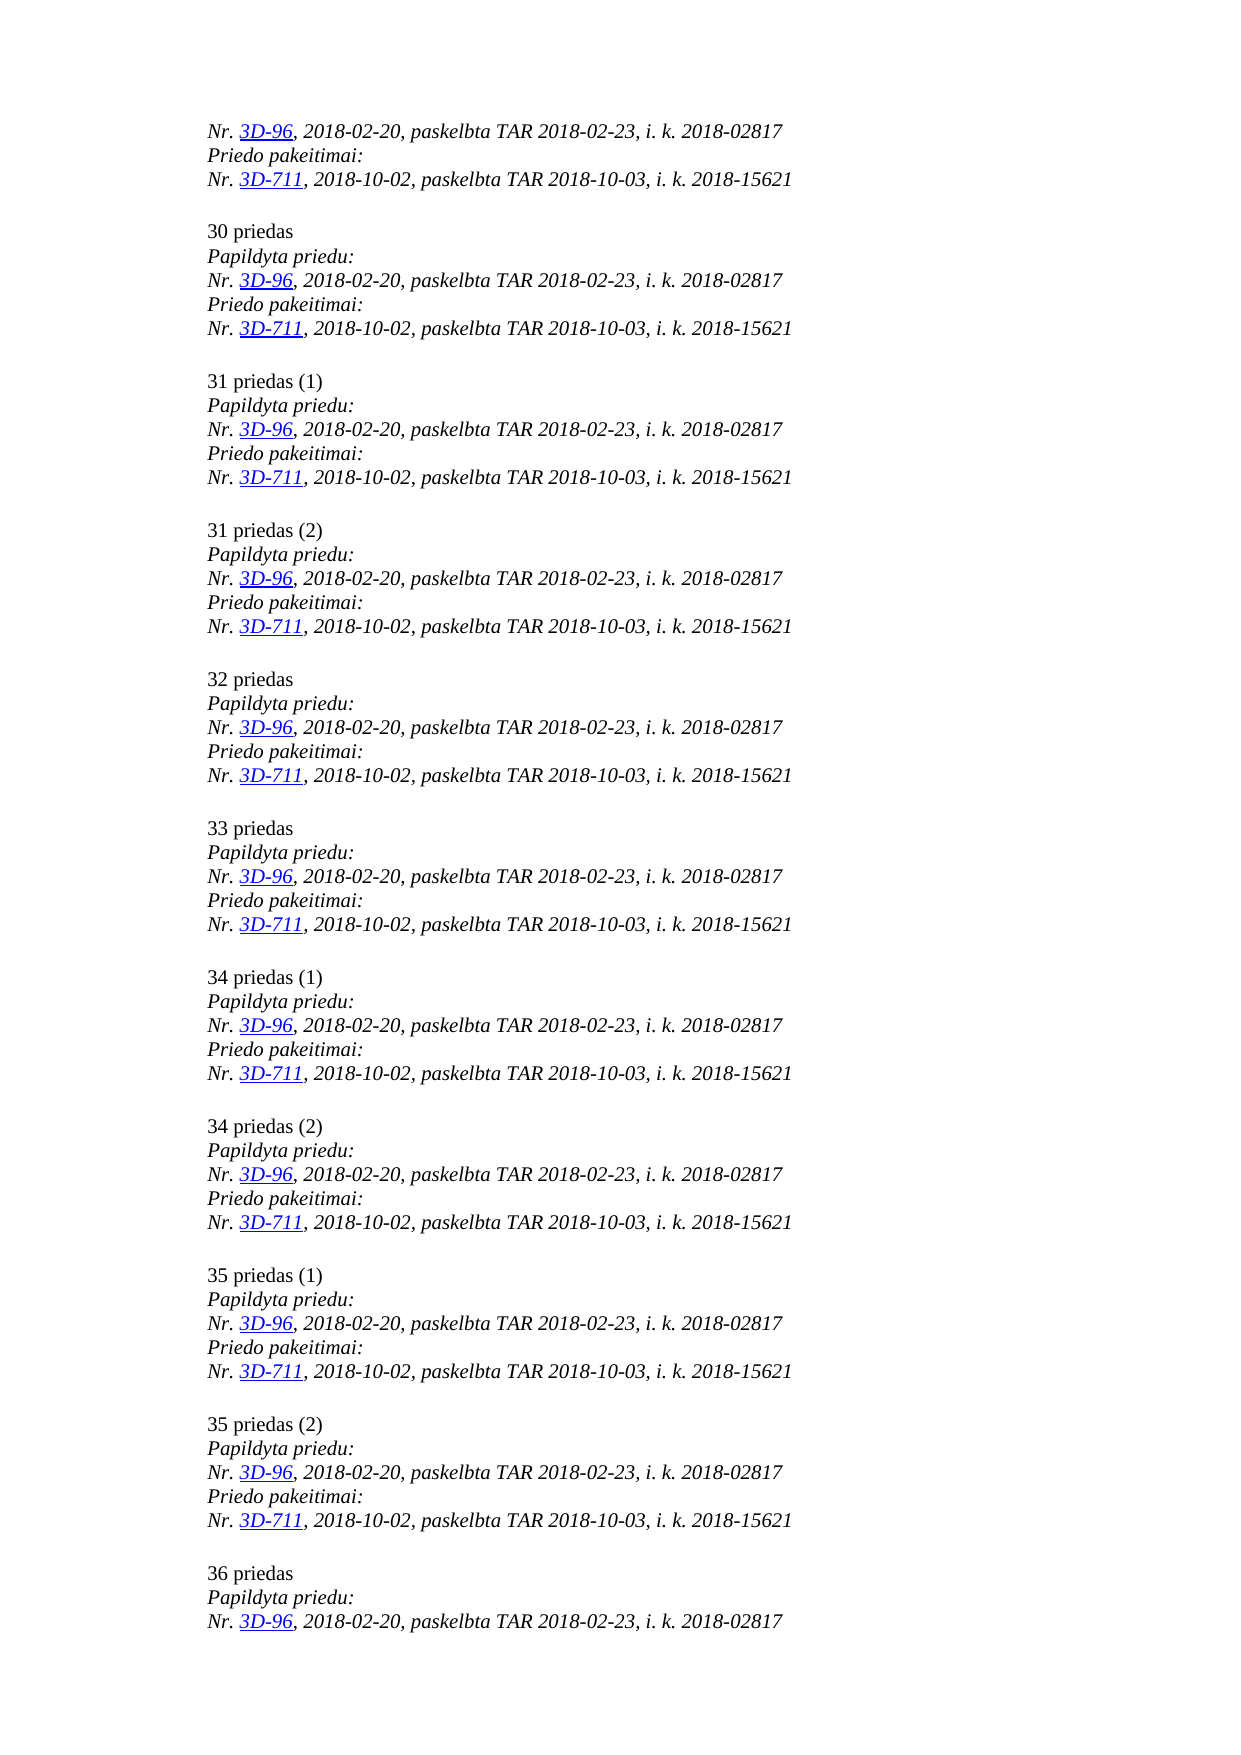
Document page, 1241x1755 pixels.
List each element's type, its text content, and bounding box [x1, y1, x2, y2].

text Priedo pakeitimai: [207, 888, 1152, 912]
text Nr. 3D-711, 2018-10-02, paskelbta TAR 2018-10-03, i. k. 2018-15621 [207, 614, 1152, 638]
text Nr. 3D-711, 2018-10-02, paskelbta TAR 2018-10-03, i. k. 2018-15621 [207, 316, 1152, 340]
text Priedo pakeitimai: [207, 739, 1152, 763]
text Priedo pakeitimai: [207, 1335, 1152, 1359]
text Nr. 3D-711, 2018-10-02, paskelbta TAR 2018-10-03, i. k. 2018-15621 [207, 465, 1152, 489]
text Papildyta priedu: [207, 542, 1152, 566]
text 35 priedas (1) [207, 1263, 1152, 1287]
text 34 priedas (1) [207, 965, 1152, 989]
text Nr. 3D-96, 2018-02-20, paskelbta TAR 2018-02-23, i. k. 2018-02817 [207, 1162, 1152, 1186]
text Nr. 3D-96, 2018-02-20, paskelbta TAR 2018-02-23, i. k. 2018-02817 [207, 864, 1152, 888]
text 30 priedas [207, 219, 1152, 243]
text Nr. 3D-96, 2018-02-20, paskelbta TAR 2018-02-23, i. k. 2018-02817 [207, 1013, 1152, 1037]
text 33 priedas [207, 816, 1152, 840]
text Nr. 3D-711, 2018-10-02, paskelbta TAR 2018-10-03, i. k. 2018-15621 [207, 763, 1152, 787]
text 35 priedas (2) [207, 1412, 1152, 1436]
text Papildyta priedu: [207, 243, 1152, 268]
text 36 priedas [207, 1561, 1152, 1585]
text Nr. 3D-711, 2018-10-02, paskelbta TAR 2018-10-03, i. k. 2018-15621 [207, 912, 1152, 936]
text Nr. 3D-96, 2018-02-20, paskelbta TAR 2018-02-23, i. k. 2018-02817 [207, 1460, 1152, 1484]
text Priedo pakeitimai: [207, 590, 1152, 614]
text Papildyta priedu: [207, 393, 1152, 417]
text Nr. 3D-96, 2018-02-20, paskelbta TAR 2018-02-23, i. k. 2018-02817 [207, 268, 1152, 292]
text Nr. 3D-96, 2018-02-20, paskelbta TAR 2018-02-23, i. k. 2018-02817 [207, 1609, 1152, 1633]
text Papildyta priedu: [207, 840, 1152, 864]
text Priedo pakeitimai: [207, 143, 1152, 167]
text Papildyta priedu: [207, 1436, 1152, 1460]
text Nr. 3D-96, 2018-02-20, paskelbta TAR 2018-02-23, i. k. 2018-02817 [207, 715, 1152, 739]
text Nr. 3D-711, 2018-10-02, paskelbta TAR 2018-10-03, i. k. 2018-15621 [207, 167, 1152, 191]
text Papildyta priedu: [207, 1138, 1152, 1162]
text Priedo pakeitimai: [207, 1037, 1152, 1061]
text Nr. 3D-96, 2018-02-20, paskelbta TAR 2018-02-23, i. k. 2018-02817 [207, 118, 1152, 143]
text Nr. 3D-711, 2018-10-02, paskelbta TAR 2018-10-03, i. k. 2018-15621 [207, 1061, 1152, 1085]
text Priedo pakeitimai: [207, 1186, 1152, 1210]
text Nr. 3D-96, 2018-02-20, paskelbta TAR 2018-02-23, i. k. 2018-02817 [207, 417, 1152, 441]
text Priedo pakeitimai: [207, 1484, 1152, 1508]
text 31 priedas (2) [207, 518, 1152, 542]
text Nr. 3D-96, 2018-02-20, paskelbta TAR 2018-02-23, i. k. 2018-02817 [207, 1311, 1152, 1335]
text 34 priedas (2) [207, 1114, 1152, 1138]
text Nr. 3D-711, 2018-10-02, paskelbta TAR 2018-10-03, i. k. 2018-15621 [207, 1210, 1152, 1234]
text Papildyta priedu: [207, 1585, 1152, 1609]
text Priedo pakeitimai: [207, 292, 1152, 316]
text 31 priedas (1) [207, 368, 1152, 393]
text Nr. 3D-96, 2018-02-20, paskelbta TAR 2018-02-23, i. k. 2018-02817 [207, 566, 1152, 590]
text Papildyta priedu: [207, 691, 1152, 715]
text Papildyta priedu: [207, 989, 1152, 1013]
text Nr. 3D-711, 2018-10-02, paskelbta TAR 2018-10-03, i. k. 2018-15621 [207, 1508, 1152, 1532]
text Papildyta priedu: [207, 1287, 1152, 1311]
text Priedo pakeitimai: [207, 441, 1152, 465]
text Nr. 3D-711, 2018-10-02, paskelbta TAR 2018-10-03, i. k. 2018-15621 [207, 1359, 1152, 1383]
text 32 priedas [207, 667, 1152, 691]
